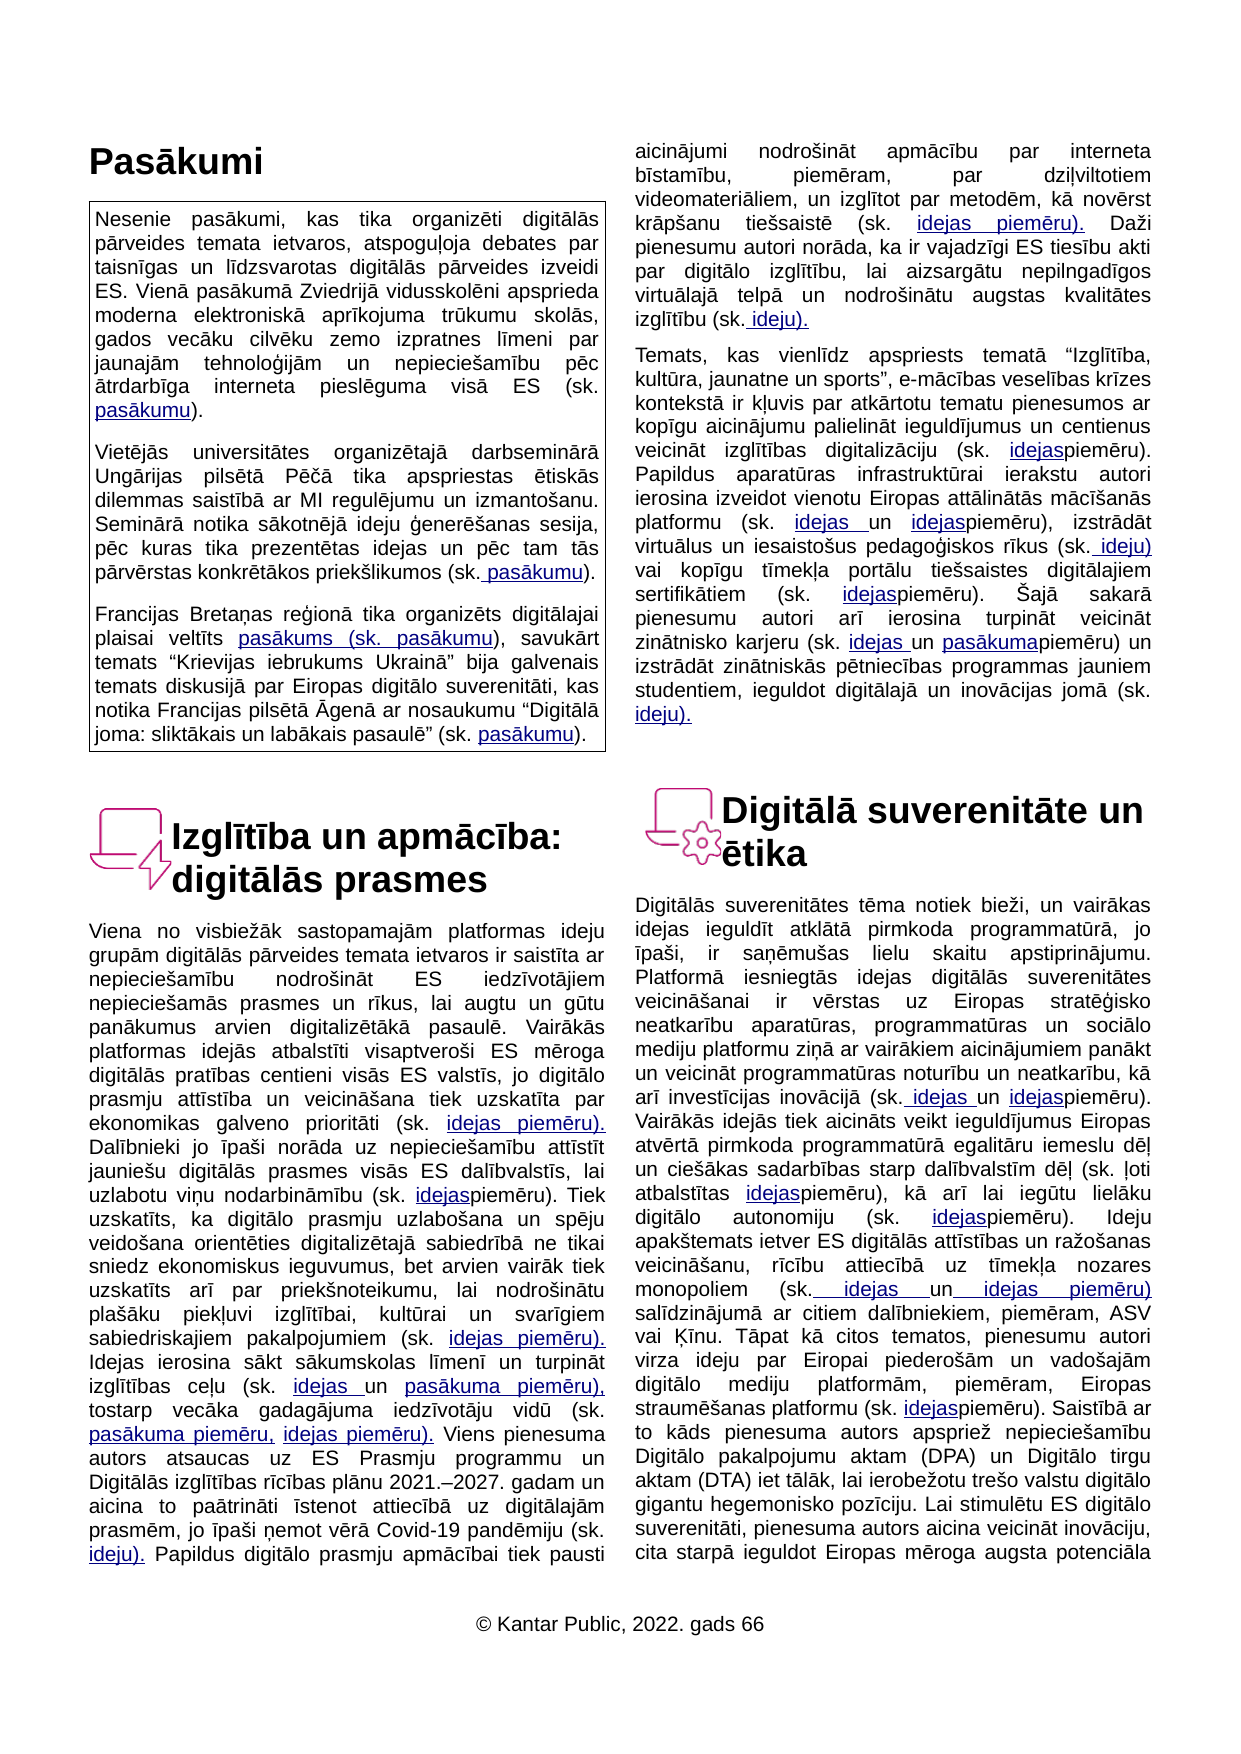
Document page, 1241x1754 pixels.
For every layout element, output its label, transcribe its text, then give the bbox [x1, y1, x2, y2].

picture [645, 788, 722, 865]
text Nesenie pasākumi, kas tika organizēti digitālās pārveides temata ietvaros, atspoguļoja debates par taisnīgas un līdzsvarotas digitālās pārveides izveidi ES. Vienā pasākumā Zviedrijā vidusskolēni apsprieda moderna elektroniskā aprīkojuma trūkumu skolās, gados vecāku cilvēku zemo izpratnes līmeni par jaunajām tehnoloģijām un nepieciešamību pēc ātrdarbīga interneta pieslēguma visā ES (sk. pasākumu). [90, 202, 605, 428]
picture [89, 808, 172, 890]
text Viena no visbiežāk sastopamajām platformas ideju grupām digitālās pārveides temata ietvaros ir saistīta ar nepieciešamību nodrošināt ES iedzīvotājiem nepieciešamās prasmes un rīkus, lai augtu un gūtu panākumus arvien digitalizētākā pasaulē. Vairākās platformas idejās atbalstīti visaptveroši ES mēroga digitālās pratības centieni visās ES valstīs, jo digitālo prasmju attīstība un veicināšana tiek uzskatīta par ekonomikas galveno prioritāti (sk. idejas piemēru). Dalībnieki jo īpaši norāda uz nepieciešamību attīstīt jauniešu digitālās prasmes visās ES dalībvalstīs, lai uzlabotu viņu nodarbināmību (sk. idejaspiemēru). Tiek uzskatīts, ka digitālo prasmju uzlabošana un spēju veidošana orientēties digitalizētajā sabiedrībā ne tikai sniedz ekonomiskus ieguvumus, bet arvien vairāk tiek uzskatīts arī par priekšnoteikumu, lai nodrošinātu plašāku piekļuvi izglītībai, kultūrai un svarīgiem sabiedriskajiem pakalpojumiem (sk. idejas piemēru). Idejas ierosina sākt sākumskolas līmenī un turpināt izglītības ceļu (sk. idejas un pasākuma piemēru), tostarp vecāka gadagājuma iedzīvotāju vidū (sk. pasākuma piemēru, idejas piemēru). Viens pienesuma autors atsaucas uz ES Prasmju programmu un Digitālās izglītības rīcības plānu 2021.–2027. gadam un aicina to paātrināti īstenot attiecībā uz digitālajām prasmēm, jo īpaši ņemot vērā Covid-19 pandēmiju (sk. ideju). Papildus digitālo prasmju apmācībai tiek pausti [88, 919, 605, 1566]
text aicinājumi nodrošināt apmācību par interneta bīstamību, piemēram, par dziļviltotiem videomateriāliem, un izglītot par metodēm, kā novērst krāpšanu tiešsaistē (sk. idejas piemēru). Daži pienesumu autori norāda, ka ir vajadzīgi ES tiesību akti par digitālo izglītību, lai aizsargātu nepilngadīgos virtuālajā telpā un nodrošinātu augstas kvalitātes izglītību (sk. ideju). [635, 139, 1152, 331]
subtitle Izglītība un apmācība: digitālās prasmes [88, 814, 605, 900]
text Vietējās universitātes organizētajā darbseminārā Ungārijas pilsētā Pēčā tika apspriestas ētiskās dilemmas saistībā ar MI regulējumu un izmantošanu. Seminārā notika sākotnējā ideju ģenerēšanas sesija, pēc kuras tika prezentētas idejas un pēc tam tās pārvērstas konkrētākos priekšlikumos (sk. pasākumu). [90, 434, 605, 590]
subtitle Pasākumi [88, 139, 605, 182]
subtitle Digitālā suverenitāte un ētika [635, 788, 1152, 875]
text Temats, kas vienlīdz apspriests tematā “Izglītība, kultūra, jaunatne un sports”, e-mācības veselības krīzes kontekstā ir kļuvis par atkārtotu tematu pienesumos ar kopīgu aicinājumu palielināt ieguldījumus un centienus veicināt izglītības digitalizāciju (sk. idejaspiemēru). Papildus aparatūras infrastruktūrai ierakstu autori ierosina izveidot vienotu Eiropas attālinātās mācīšanās platformu (sk. idejas un idejaspiemēru), izstrādāt virtuālus un iesaistošus pedagoģiskos rīkus (sk. ideju) vai kopīgu tīmekļa portālu tiešsaistes digitālajiem sertifikātiem (sk. idejaspiemēru). Šajā sakarā pienesumu autori arī ierosina turpināt veicināt zinātnisko karjeru (sk. idejas un pasākumapiemēru) un izstrādāt zinātniskās pētniecības programmas jauniem studentiem, ieguldot digitālajā un inovācijas jomā (sk. ideju). [635, 342, 1152, 726]
text Digitālās suverenitātes tēma notiek bieži, un vairākas idejas ieguldīt atklātā pirmkoda programmatūrā, jo īpaši, ir saņēmušas lielu skaitu apstiprinājumu. Platformā iesniegtās idejas digitālās suverenitātes veicināšanai ir vērstas uz Eiropas stratēģisko neatkarību aparatūras, programmatūras un sociālo mediju platformu ziņā ar vairākiem aicinājumiem panākt un veicināt programmatūras noturību un neatkarību, kā arī investīcijas inovācijā (sk. idejas un idejaspiemēru). Vairākās idejās tiek aicināts veikt ieguldījumus Eiropas atvērtā pirmkoda programmatūrā egalitāru iemeslu dēļ un ciešākas sadarbības starp dalībvalstīm dēļ (sk. ļoti atbalstītas idejaspiemēru), kā arī lai iegūtu lielāku digitālo autonomiju (sk. idejaspiemēru). Ideju apakštemats ietver ES digitālās attīstības un ražošanas veicināšanu, rīcību attiecībā uz tīmekļa nozares monopoliem (sk. idejas un idejas piemēru) salīdzinājumā ar citiem dalībniekiem, piemēram, ASV vai Ķīnu. Tāpat kā citos tematos, pienesumu autori virza ideju par Eiropai piederošām un vadošajām digitālo mediju platformām, piemēram, Eiropas straumēšanas platformu (sk. idejaspiemēru). Saistībā ar to kāds pienesuma autors apspriež nepieciešamību Digitālo pakalpojumu aktam (DPA) un Digitālo tirgu aktam (DTA) iet tālāk, lai ierobežotu trešo valstu digitālo gigantu hegemonisko pozīciju. Lai stimulētu ES digitālo suverenitāti, pienesuma autors aicina veicināt inovāciju, cita starpā ieguldot Eiropas mēroga augsta potenciāla [635, 893, 1152, 1564]
text Francijas Bretaņas reģionā tika organizēts digitālajai plaisai veltīts pasākums (sk. pasākumu), savukārt temats “Krievijas iebrukums Ukrainā” bija galvenais temats diskusijā par Eiropas digitālo suverenitāti, kas notika Francijas pilsētā Āgenā ar nosaukumu “Digitālā joma: sliktākais un labākais pasaulē” (sk. pasākumu). [90, 596, 605, 751]
